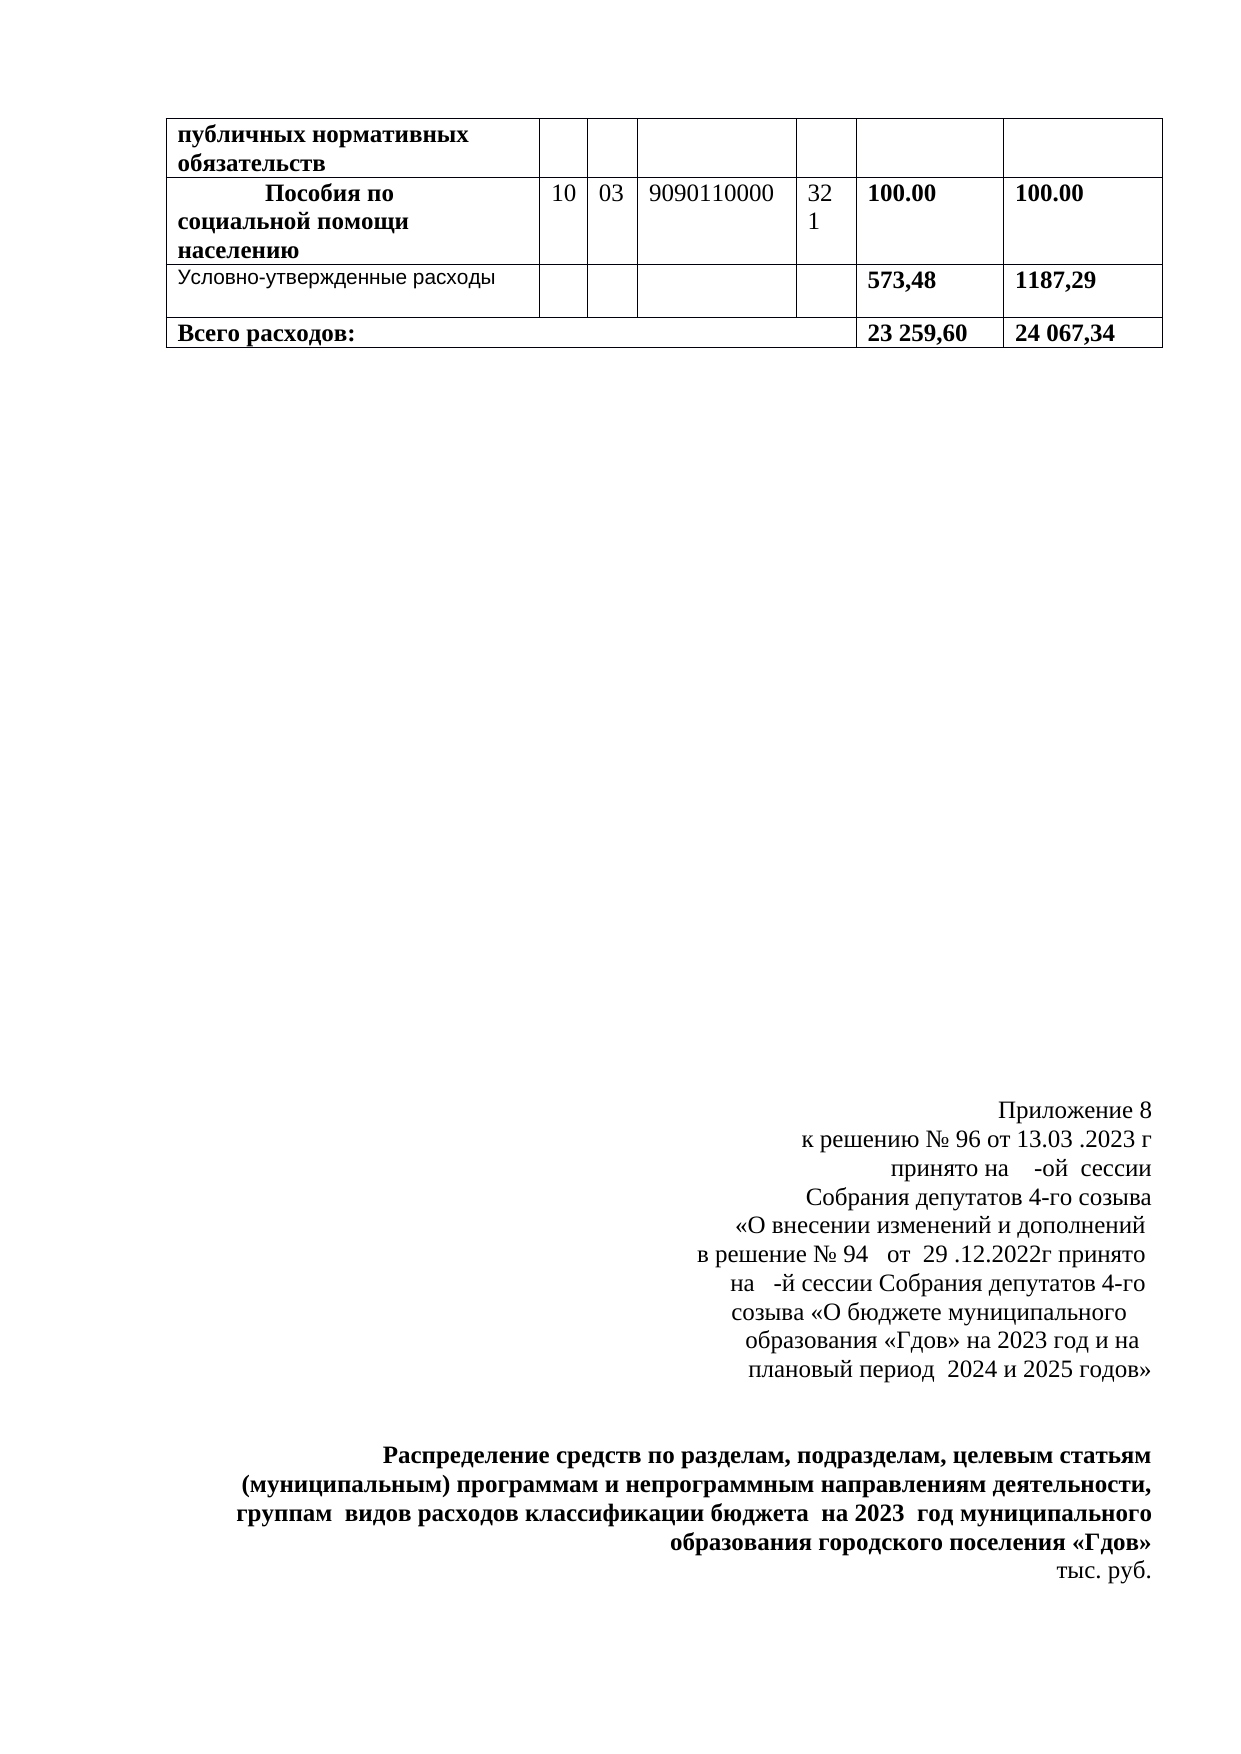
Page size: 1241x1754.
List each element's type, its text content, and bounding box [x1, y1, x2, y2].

table_cell [540, 119, 587, 177]
text Приложение 8 [177, 1095, 1152, 1124]
table_cell публичных нормативных обязательств [167, 119, 539, 177]
text созыва «О бюджете муниципального [177, 1297, 1152, 1325]
table_cell 573,48 [857, 265, 1003, 317]
table_cell 321 [797, 178, 856, 264]
table_cell [540, 265, 587, 317]
text в решение № 94 от 29 .12.2022г принято [177, 1239, 1152, 1268]
table_cell 100.00 [857, 178, 1003, 264]
table_cell [638, 265, 796, 317]
text принято на -ой сессии [177, 1153, 1152, 1182]
text Распределение средств по разделам, подразделам, целевым статьям (муниципальным) программам и непрограммным направлениям деятельности, группам видов расходов классификации бюджета на 2023 год муниципального образования городского поселения «Гдов» [177, 1440, 1152, 1555]
table_cell Пособия по социальной помощи населению [167, 178, 539, 264]
table_cell [588, 265, 637, 317]
table_cell 03 [588, 178, 637, 264]
table_cell [857, 119, 1003, 177]
table_cell [1004, 119, 1162, 177]
text тыс. руб. [177, 1555, 1152, 1584]
text на -й сессии Собрания депутатов 4-го [177, 1268, 1152, 1297]
text «О внесении изменений и дополнений [177, 1210, 1152, 1239]
table_cell [797, 119, 856, 177]
table_cell [638, 119, 796, 177]
text плановый период 2024 и 2025 годов» [177, 1354, 1152, 1383]
text Собрания депутатов 4-го созыва [177, 1182, 1152, 1210]
text образования «Гдов» на 2023 год и на [177, 1325, 1152, 1354]
table_cell [797, 265, 856, 317]
table_cell Всего расходов: [167, 318, 856, 347]
table_cell [588, 119, 637, 177]
table_cell 9090110000 [638, 178, 796, 264]
table_cell 23 259,60 [857, 318, 1003, 347]
text к решению № 96 от 13.03 .2023 г [177, 1124, 1152, 1153]
table_cell 1187,29 [1004, 265, 1162, 317]
table_cell 10 [540, 178, 587, 264]
table_cell Условно-утвержденные расходы [167, 265, 539, 317]
table_cell 24 067,34 [1004, 318, 1162, 347]
table_cell 100.00 [1004, 178, 1162, 264]
